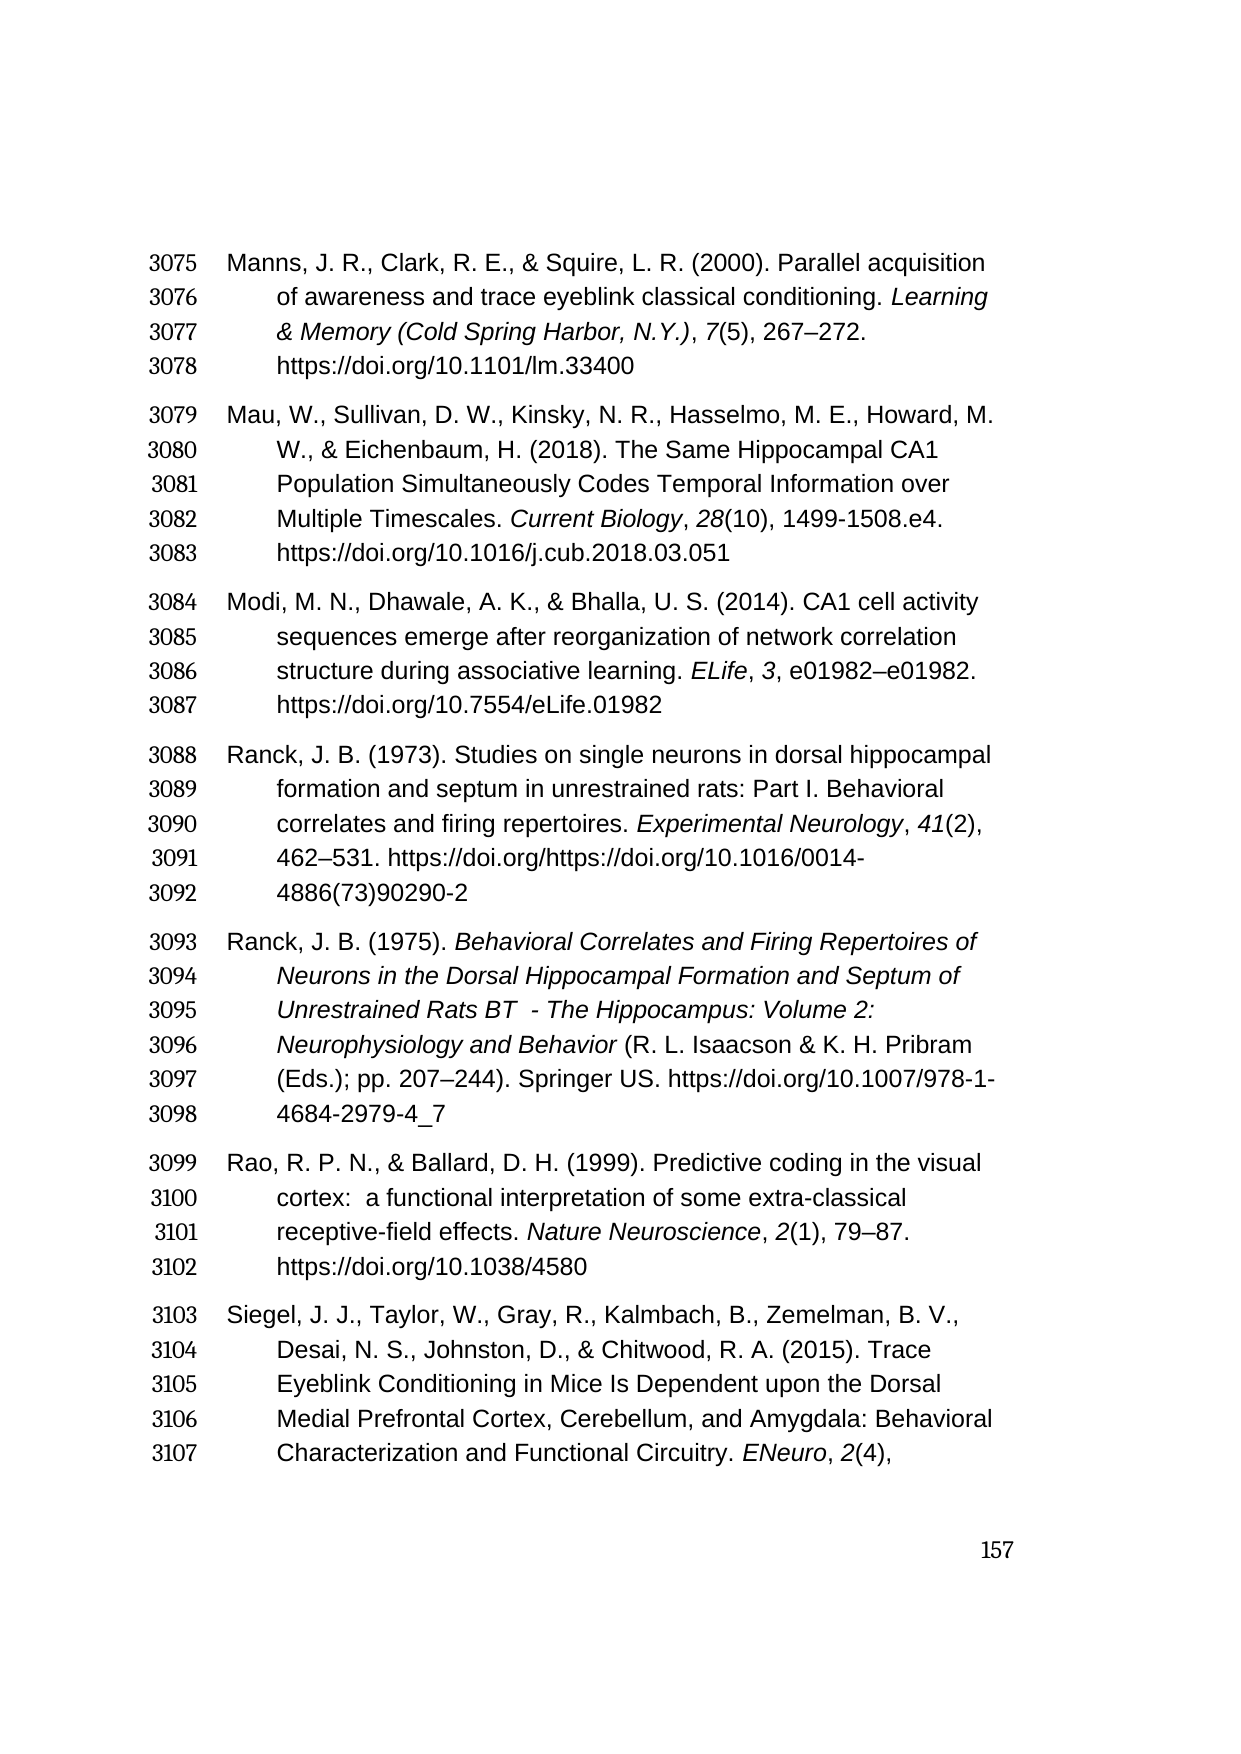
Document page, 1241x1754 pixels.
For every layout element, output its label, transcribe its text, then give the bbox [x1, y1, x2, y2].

text Siegel, J. J., Taylor, W., Gray, R., Kalmbach, B., Zemelman, B. V., Desai, N. S., Johnston, D., & Chitwood, R. A. (2015). Trace Eyeblink Conditioning in Mice Is Dependent upon the Dorsal Medial Prefrontal Cortex, Cerebellum, and Amygdala: Behavioral Characterization and Functional Circuitry. ENeuro, 2(4), [226, 1301, 1014, 1467]
text Manns, J. R., Clark, R. E., & Squire, L. R. (2000). Parallel acquisition of awareness and trace eyeblink classical conditioning. Learning & Memory (Cold Spring Harbor, N.Y.), 7(5), 267–272. https://doi.org/10.1101/lm.33400 [226, 248, 1014, 380]
text Rao, R. P. N., & Ballard, D. H. (1999). Predictive coding in the visual cortex: a functional interpretation of some extra-classical receptive-field effects. Nature Neuroscience, 2(1), 79–87. https://doi.org/10.1038/4580 [226, 1148, 1014, 1280]
text Ranck, J. B. (1973). Studies on single neurons in dorsal hippocampal formation and septum in unrestrained rats: Part I. Behavioral correlates and firing repertoires. Experimental Neurology, 41(2), 462–531. https://doi.org/https://doi.org/10.1016/0014-4886(73)90290-2 [226, 739, 1014, 906]
text Modi, M. N., Dhawale, A. K., & Bhalla, U. S. (2014). CA1 cell activity sequences emerge after reorganization of network correlation structure during associative learning. ELife, 3, e01982–e01982. https://doi.org/10.7554/eLife.01982 [226, 587, 1014, 719]
text Mau, W., Sullivan, D. W., Kinsky, N. R., Hasselmo, M. E., Howard, M. W., & Eichenbaum, H. (2018). The Same Hippocampal CA1 Population Simultaneously Codes Temporal Information over Multiple Timescales. Current Biology, 28(10), 1499-1508.e4. https://doi.org/10.1016/j.cub.2018.03.051 [226, 400, 1014, 567]
text Ranck, J. B. (1975). Behavioral Correlates and Firing Repertoires of Neurons in the Dorsal Hippocampal Formation and Septum of Unrestrained Rats BT - The Hippocampus: Volume 2: Neurophysiology and Behavior (R. L. Isaacson & K. H. Pribram (Eds.); pp. 207–244). Springer US. https://doi.org/10.1007/978-1-4684-2979-4_7 [226, 927, 1014, 1128]
